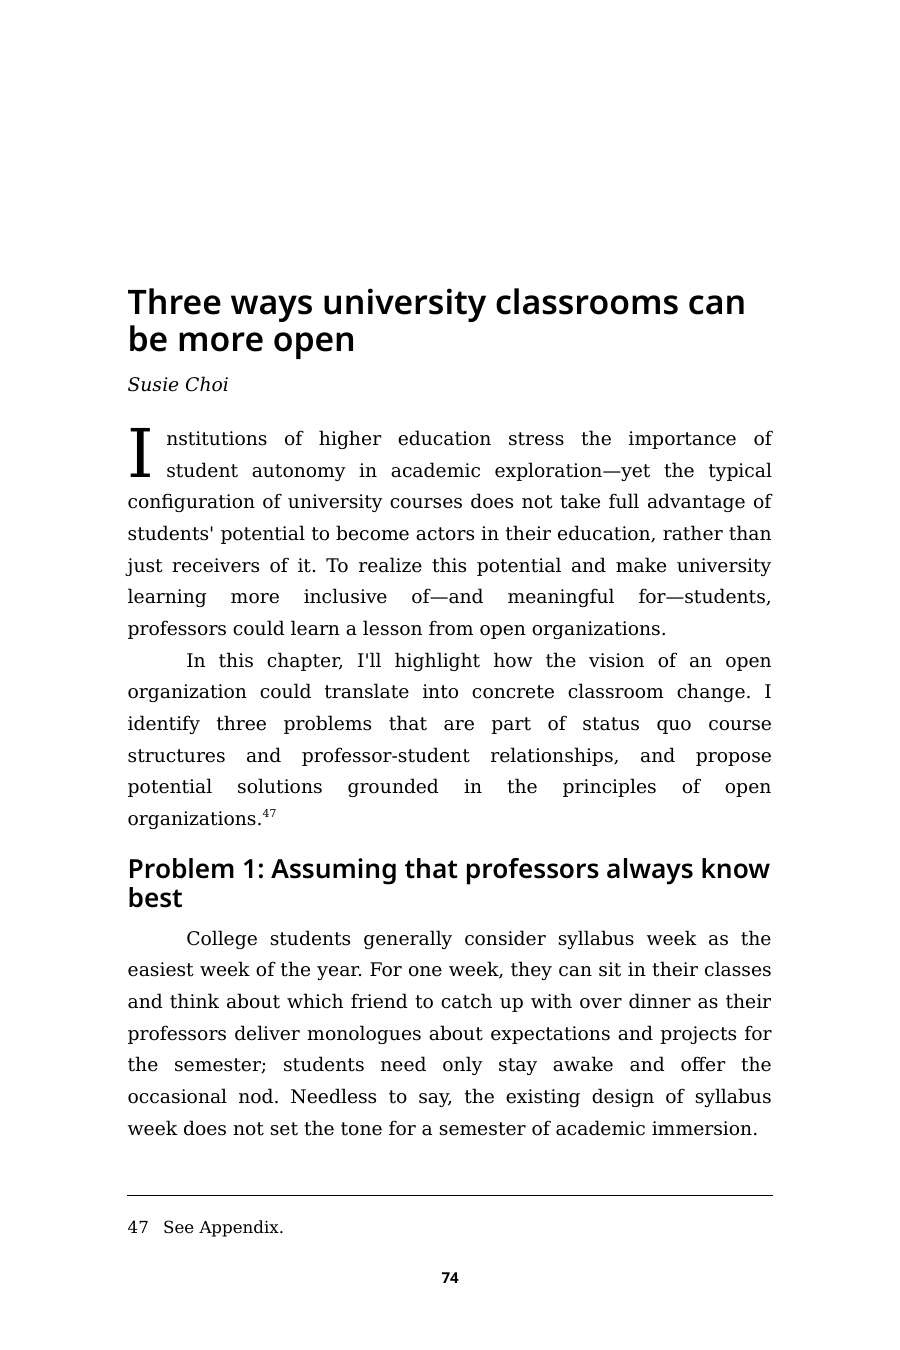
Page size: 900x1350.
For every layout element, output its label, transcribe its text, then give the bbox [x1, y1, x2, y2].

text In this chapter, I'll highlight how the vision of an open organization could translate into concrete classroom change. I identify three problems that are part of status quo course structures and professor-student relationships, and propose potential solutions grounded in the principles of open organizations. [127, 650, 772, 830]
subtitle Three ways university classrooms can be more open [127, 283, 772, 361]
text See Appendix. [127, 1218, 772, 1237]
text Institutions of higher education stress the importance of student autonomy in academic exploration—yet the typical configuration of university courses does not take full advantage of students' potential to become actors in their education, rather than just receivers of it. To realize this potential and make university learning more inclusive of—and meaningful for—students, professors could learn a lesson from open organizations. [127, 428, 772, 640]
text Susie Choi [127, 374, 772, 396]
subtitle Problem 1: Assuming that professors always know best [127, 854, 772, 915]
text College students generally consider syllabus week as the easiest week of the year. For one week, they can sit in their classes and think about which friend to catch up with over dinner as their professors deliver monologues about expectations and projects for the semester; students need only stay awake and offer the occasional nod. Needless to say, the existing design of syllabus week does not set the tone for a semester of academic immersion. [127, 927, 772, 1139]
